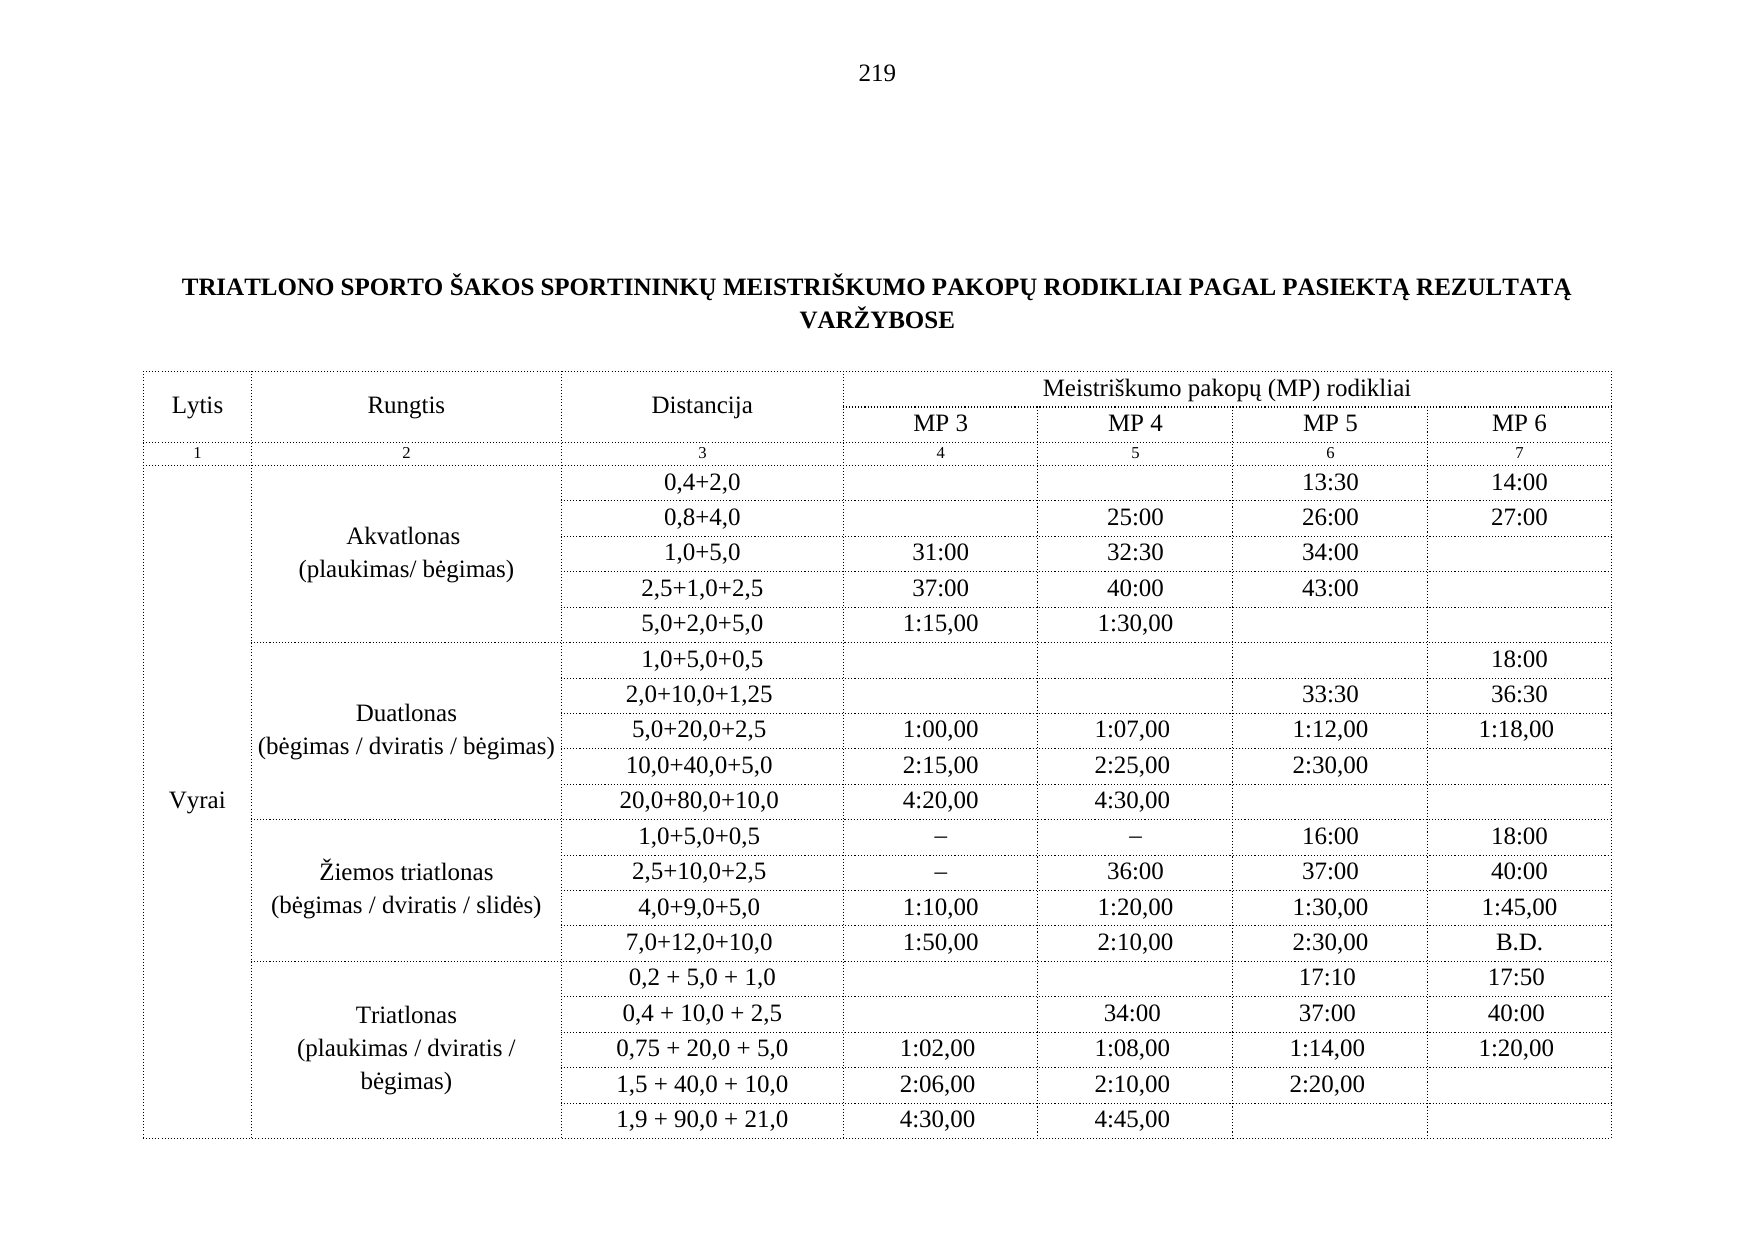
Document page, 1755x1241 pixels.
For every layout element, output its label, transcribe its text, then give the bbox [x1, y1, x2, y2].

text TRIATLONO SPORTO ŠAKOS SPORTININKŲ MEISTRIŠKUMO PAKOPŲ RODIKLIAI PAGAL PASIEKTĄ REZULTATĄ VARŽYBOSE [118, 272, 1636, 334]
